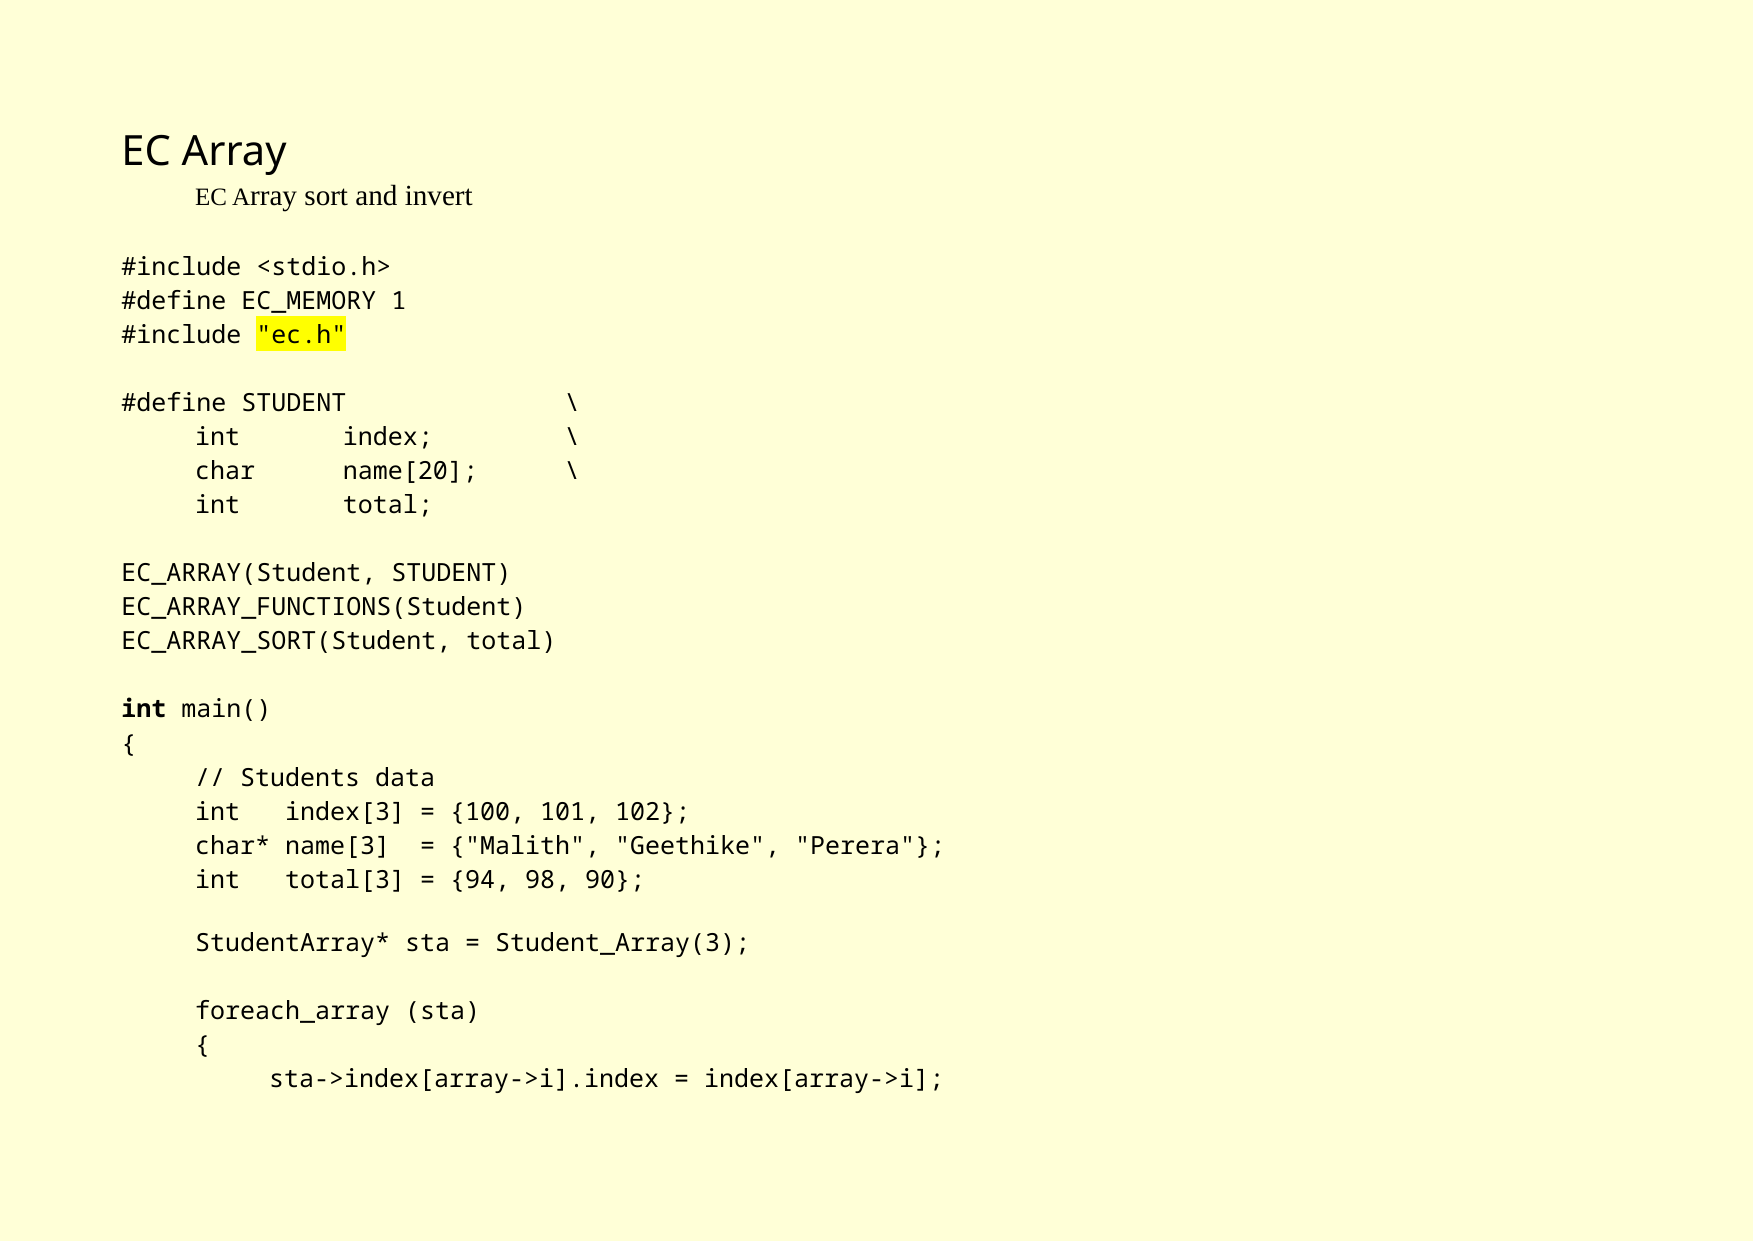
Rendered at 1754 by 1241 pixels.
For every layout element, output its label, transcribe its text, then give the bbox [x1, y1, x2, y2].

text sta->index[array->i].index = index[array->i]; [121, 1061, 1632, 1094]
text { [121, 725, 1632, 759]
text int index; \ [121, 419, 1632, 453]
text StudentArray* sta = Student_Array(3); [121, 924, 1632, 958]
text EC Array [121, 121, 1632, 178]
text #include <stdio.h> [121, 248, 1632, 282]
text int total[3] = {94, 98, 90}; [121, 861, 1632, 896]
text int main() [121, 691, 1632, 725]
text EC Array sort and invert [121, 178, 1632, 211]
text EC_ARRAY(Student, STUDENT) [121, 555, 1632, 589]
text char* name[3] = {"Malith", "Geethike", "Perera"}; [121, 827, 1632, 861]
text int total; [121, 487, 1632, 521]
text #define EC_MEMORY 1 [121, 282, 1632, 316]
text #define STUDENT \ [121, 384, 1632, 419]
text EC_ARRAY_FUNCTIONS(Student) [121, 589, 1632, 623]
text foreach_array (sta) [121, 992, 1632, 1026]
text int index[3] = {100, 101, 102}; [121, 793, 1632, 827]
text // Students data [121, 759, 1632, 793]
text char name[20]; \ [121, 453, 1632, 487]
text { [121, 1026, 1632, 1061]
text EC_ARRAY_SORT(Student, total) [121, 623, 1632, 657]
text #include "ec.h" [121, 316, 1632, 351]
